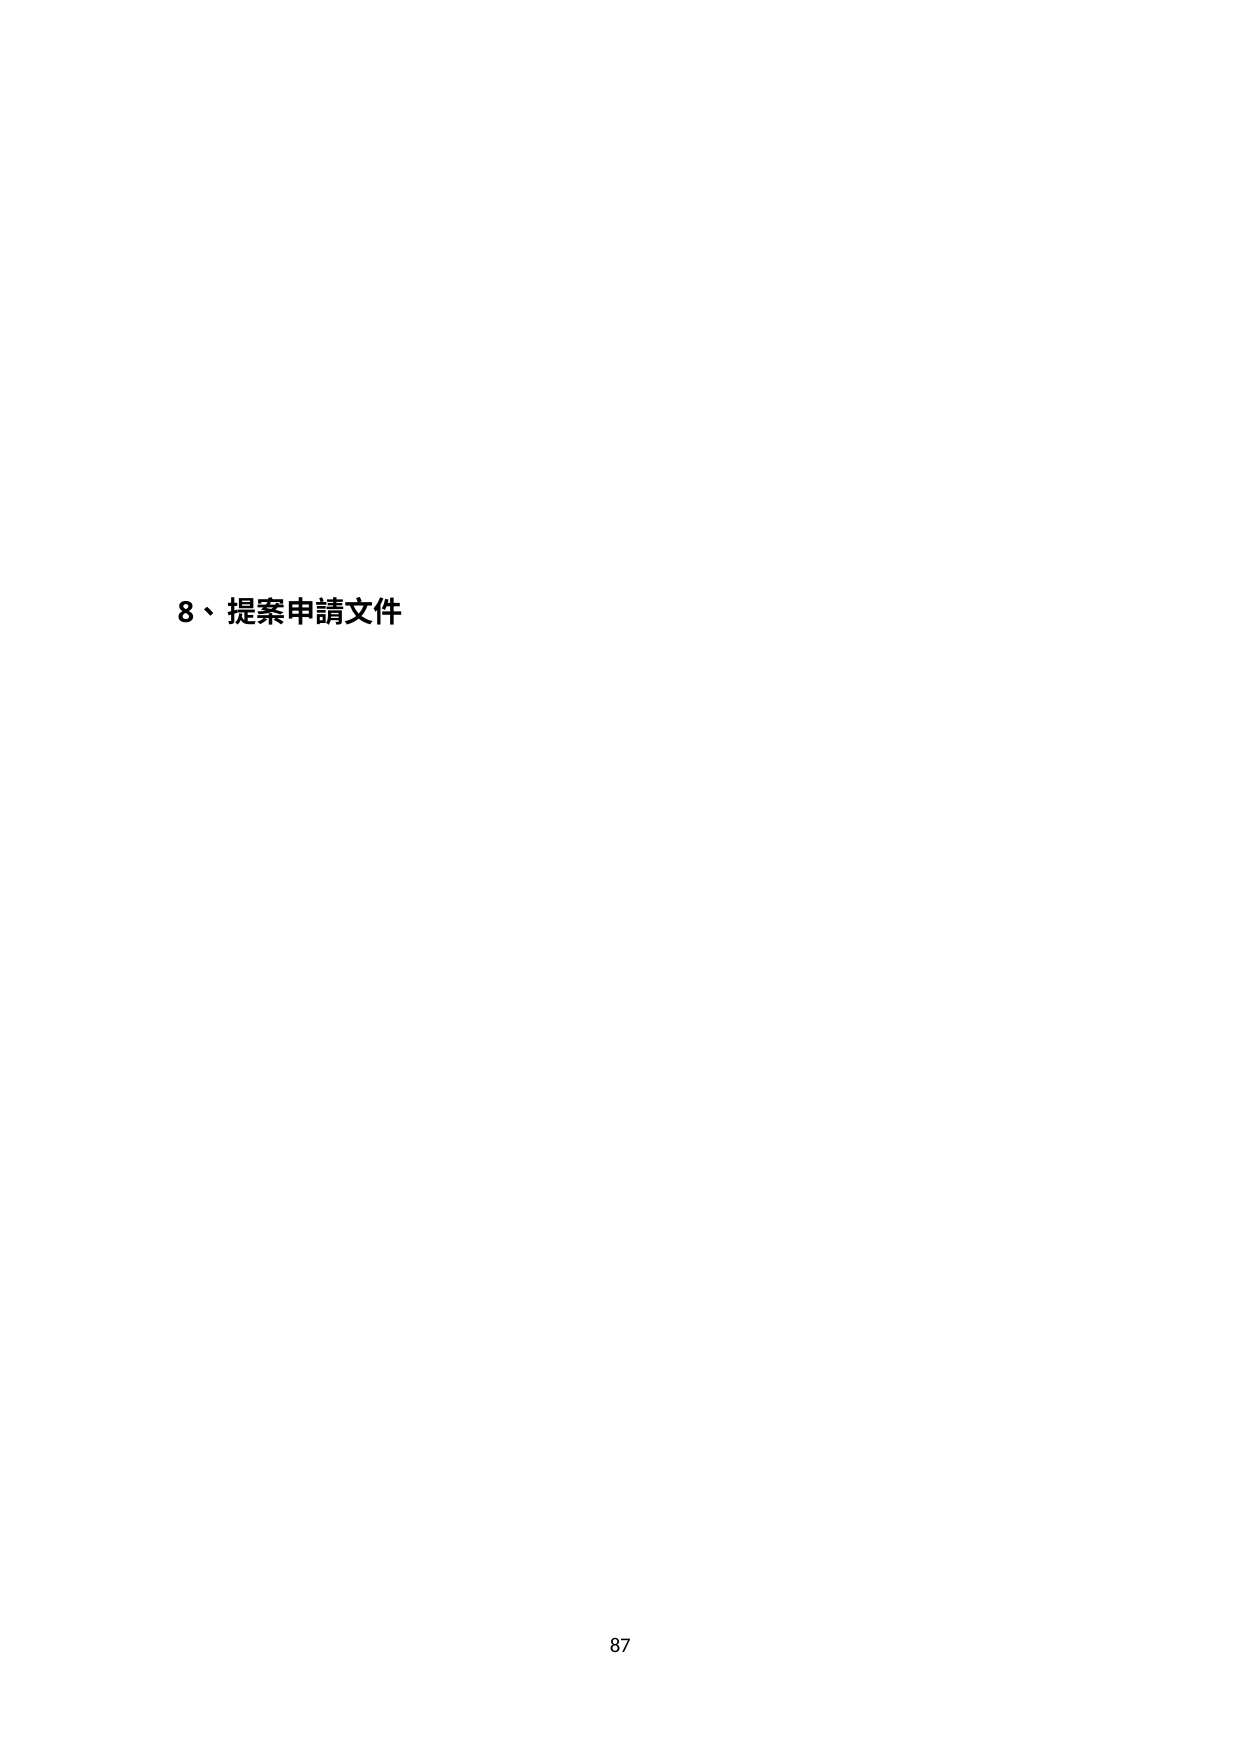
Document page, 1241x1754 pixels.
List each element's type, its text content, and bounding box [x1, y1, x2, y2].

list 提案申請文件 [177, 342, 1063, 877]
